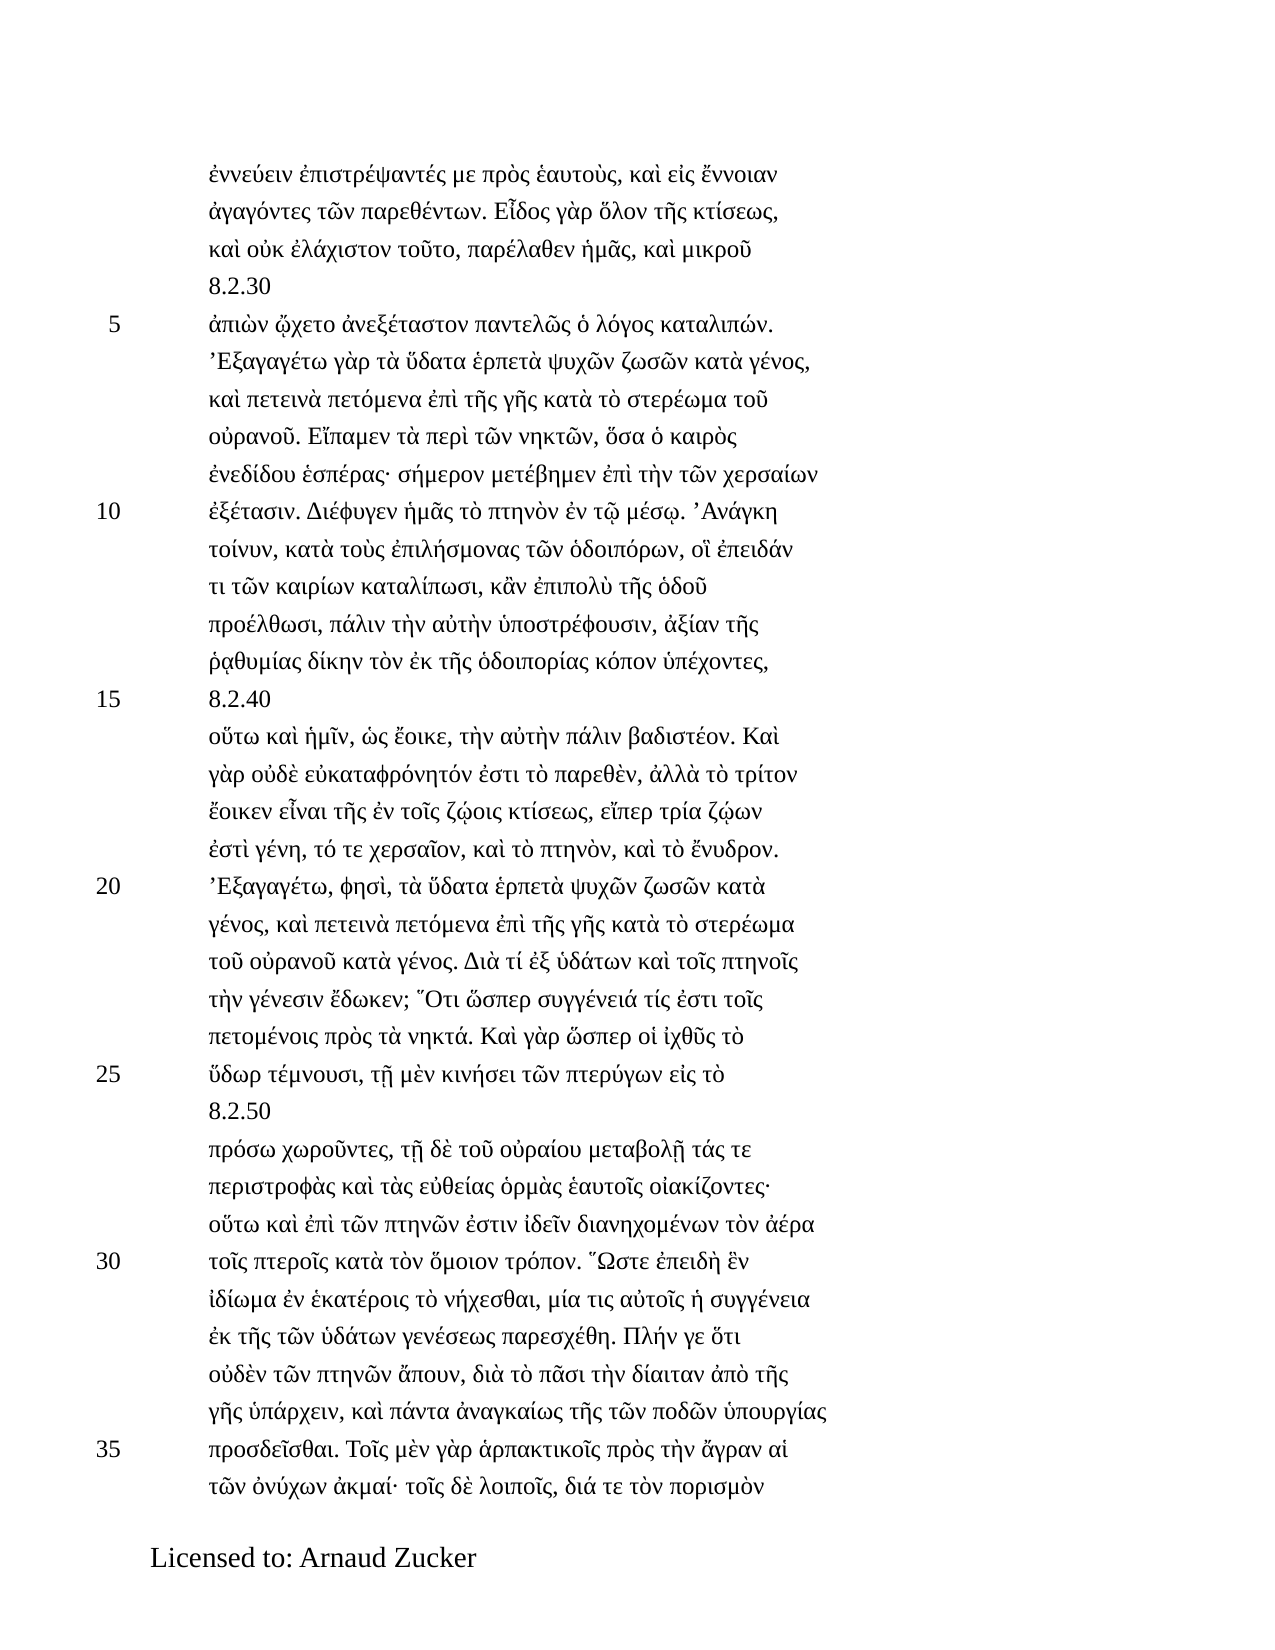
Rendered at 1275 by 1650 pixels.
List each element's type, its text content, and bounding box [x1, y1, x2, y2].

text ἐννεύειν ἐπιστρέψαντές με πρὸς ἑαυτοὺς, καὶ εἰς ἔννοιαν ἀγαγόντες τῶν παρεθέντων. Εἶδος γὰρ ὅλον τῆς κτίσεως, καὶ οὐκ ἐλάχιστον τοῦτο, παρέλαθεν ἡμᾶς, καὶ μικροῦ [202, 150, 1125, 262]
text οὕτω καὶ ἡμῖν, ὡς ἔοικε, τὴν αὐτὴν πάλιν βαδιστέον. Καὶ γὰρ οὐδὲ εὐκαταϕρόνητόν ἐστι τὸ παρεθὲν, ἀλλὰ τὸ τρίτον ἔοικεν εἶναι τῆς ἐν τοῖς ζῴοις κτίσεως, εἴπερ τρία ζῴων ἐστὶ γένη, τό τε χερσαῖον, καὶ τὸ πτηνὸν, καὶ τὸ ἔνυδρον. ’Εξαγαγέτω, ϕησὶ, τὰ ὕδατα ἑρπετὰ ψυχῶν ζωσῶν κατὰ γένος, καὶ πετεινὰ πετόμενα ἐπὶ τῆς γῆς κατὰ τὸ στερέωμα τοῦ οὐρανοῦ κατὰ γένος. Διὰ τί ἐξ ὑδάτων καὶ τοῖς πτηνοῖς τὴν γένεσιν ἔδωκεν; ῞Οτι ὥσπερ συγγένειά τίς ἐστι τοῖς πετομένοις πρὸς τὰ νηκτά. Καὶ γὰρ ὥσπερ οἱ ἰχθῦς τὸ ὕδωρ τέμνουσι, τῇ μὲν κινήσει τῶν πτερύγων εἰς τὸ [202, 712, 1125, 1087]
text ἀπιὼν ᾤχετο ἀνεξέταστον παντελῶς ὁ λόγος καταλιπών. ’Εξαγαγέτω γὰρ τὰ ὕδατα ἑρπετὰ ψυχῶν ζωσῶν κατὰ γένος, καὶ πετεινὰ πετόμενα ἐπὶ τῆς γῆς κατὰ τὸ στερέωμα τοῦ οὐρανοῦ. Εἴπαμεν τὰ περὶ τῶν νηκτῶν, ὅσα ὁ καιρὸς ἐνεδίδου ἑσπέρας· σήμερον μετέβημεν ἐπὶ τὴν τῶν χερσαίων ἐξέτασιν. Διέϕυγεν ἡμᾶς τὸ πτηνὸν ἐν τῷ μέσῳ. ’Ανάγκη τοίνυν, κατὰ τοὺς ἐπιλήσμονας τῶν ὁδοιπόρων, οἳ ἐπειδάν τι τῶν καιρίων καταλίπωσι, κἂν ἐπιπολὺ τῆς ὁδοῦ προέλθωσι, πάλιν τὴν αὐτὴν ὑποστρέϕουσιν, ἀξίαν τῆς ῥᾳθυμίας δίκην τὸν ἐκ τῆς ὁδοιπορίας κόπον ὑπέχοντες, [202, 300, 1125, 675]
text 8.2.50 [202, 1087, 1125, 1125]
text 8.2.30 [202, 262, 1125, 300]
text πρόσω χωροῦντες, τῇ δὲ τοῦ οὐραίου μεταβολῇ τάς τε περιστροϕὰς καὶ τὰς εὐθείας ὁρμὰς ἑαυτοῖς οἰακίζοντες· οὕτω καὶ ἐπὶ τῶν πτηνῶν ἐστιν ἰδεῖν διανηχομένων τὸν ἀέρα τοῖς πτεροῖς κατὰ τὸν ὅμοιον τρόπον. ῞Ωστε ἐπειδὴ ἓν ἰδίωμα ἐν ἑκατέροις τὸ νήχεσθαι, μία τις αὐτοῖς ἡ συγγένεια ἐκ τῆς τῶν ὑδάτων γενέσεως παρεσχέθη. Πλήν γε ὅτι οὐδὲν τῶν πτηνῶν ἄπουν, διὰ τὸ πᾶσι τὴν δίαιταν ἀπὸ τῆς γῆς ὑπάρχειν, καὶ πάντα ἀναγκαίως τῆς τῶν ποδῶν ὑπουργίας προσδεῖσθαι. Τοῖς μὲν γὰρ ἁρπακτικοῖς πρὸς τὴν ἄγραν αἱ τῶν ὀνύχων ἀκμαί· τοῖς δὲ λοιποῖς, διά τε τὸν πορισμὸν [202, 1125, 1125, 1500]
text 8.2.40 [202, 675, 1125, 712]
